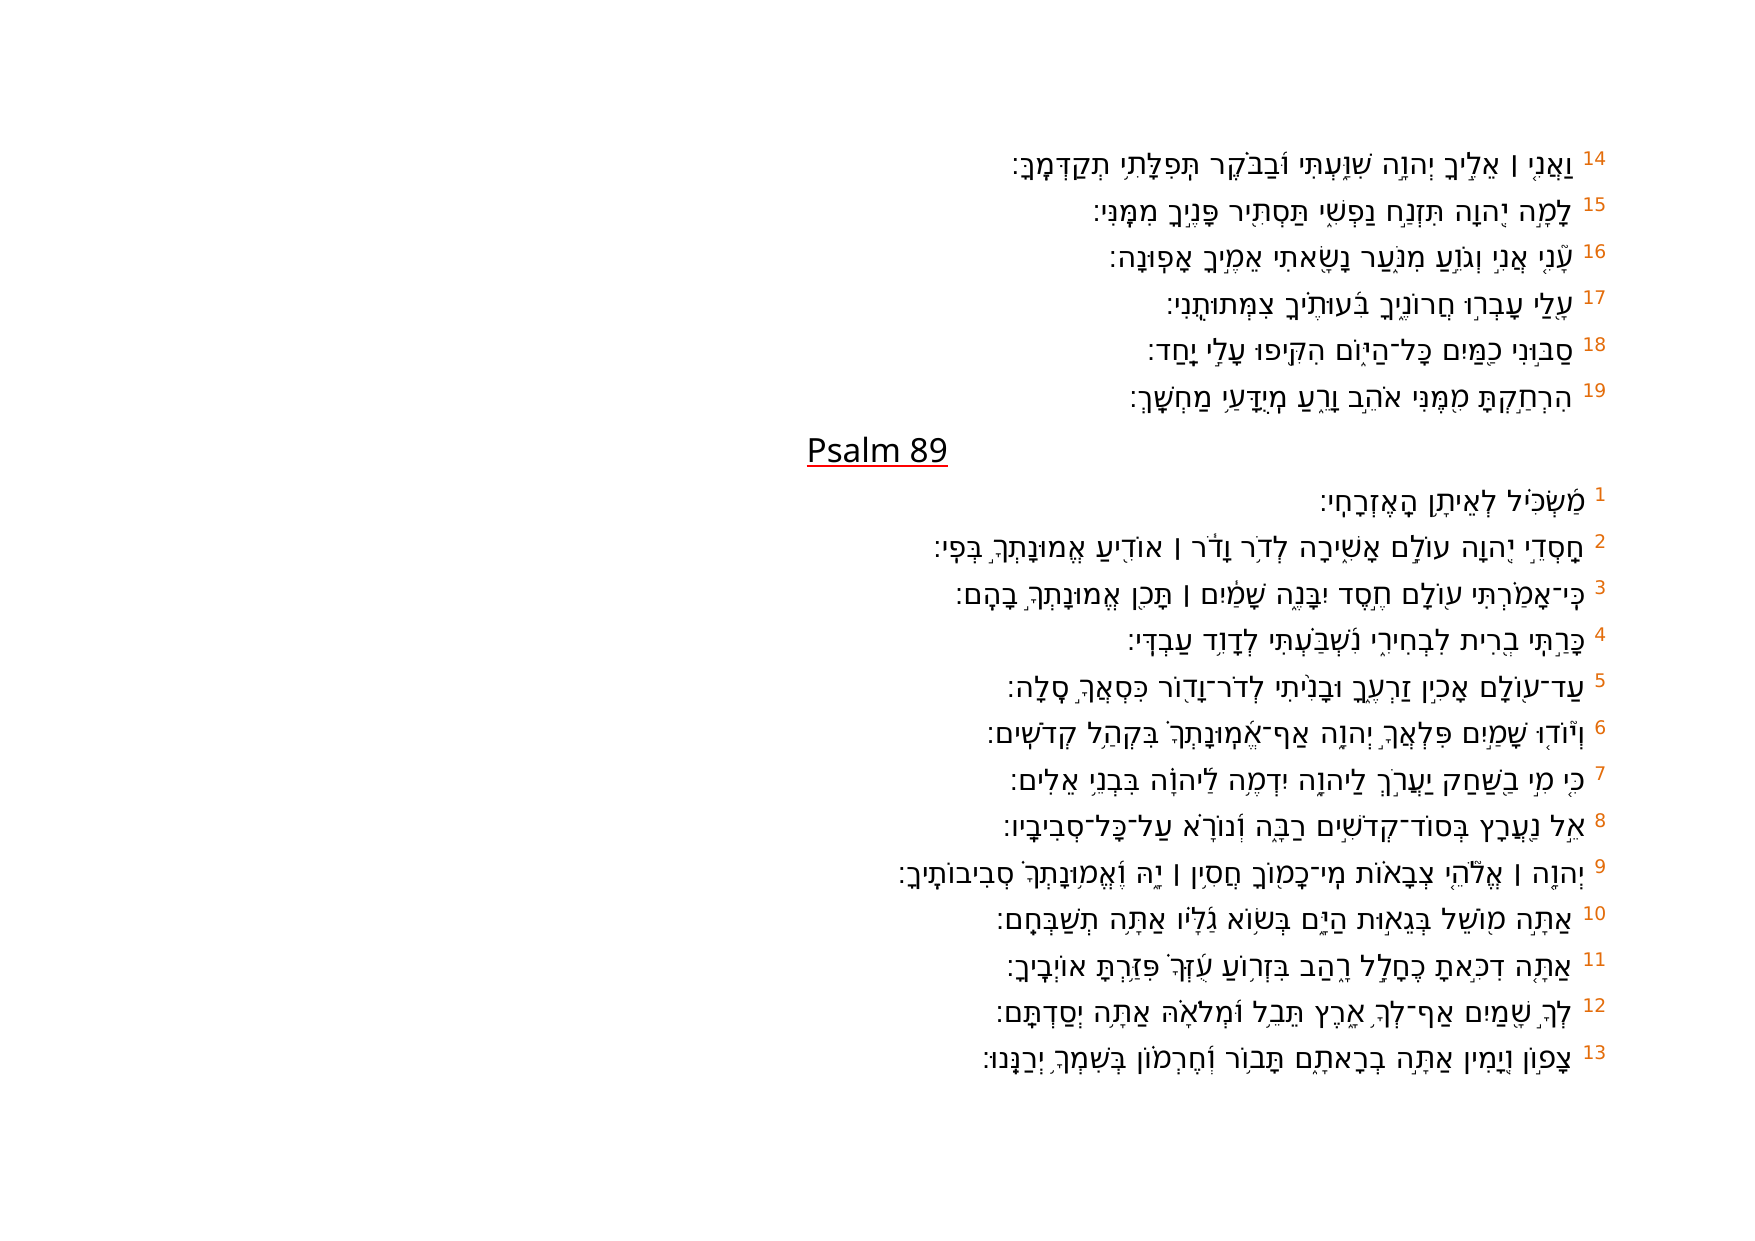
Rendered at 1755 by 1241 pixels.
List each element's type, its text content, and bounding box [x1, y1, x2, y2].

text 7 כִּ֤י מִ֣י בַ֭שַּׁחַק יַעֲרֹ֣ךְ לַיהוָ֑ה יִדְמֶ֥ה לַ֝יהוָ֗ה בִּבְנֵ֥י אֵלִים׃ ‬‬‬‬ [148, 763, 1606, 797]
text 6 וְי֘וֹד֤וּ שָׁמַ֣יִם פִּלְאֲךָ֣ יְהוָ֑ה אַף־אֱ֝מֽוּנָתְךָ֗ בִּקְהַ֥ל קְדֹשִֽׁים׃ ‬‬‬‬ [148, 717, 1606, 751]
text 2 חַֽסְדֵ֣י יְ֭הוָה עוֹלָ֣ם אָשִׁ֑ירָה לְדֹ֥ר וָדֹ֓ר ׀ אוֹדִ֖יעַ אֱמוּנָתְךָ֣ בְּפִֽי׃ ‬‬‬‬ [148, 531, 1606, 565]
text 10 אַתָּ֣ה מ֖‬‏וֹשֵׁל בְּגֵא֣וּת הַיָּ֑ם בְּשׂ֥וֹא גַ֝לָּ֗יו אַתָּ֥ה תְשַׁבְּחֵֽם׃ ‬‬‬‬‬ [148, 902, 1606, 936]
text 14 וַאֲנִ֤י ׀ אֵלֶ֣יךָ יְהוָ֣ה שִׁוַּ֑עְתִּי וּ֝בַבֹּ֗קֶר תְּֽפִלָּתִ֥י תְקַדְּמֶֽךָּ׃ ‬‬‬‬ [148, 148, 1606, 182]
text 8 אֵ֣ל נַ֭עֲרָץ בְּסוֹד־קְדֹשִׁ֣ים רַבָּ֑ה וְ֝נוֹרָ֗א עַל־כָּל־סְבִיבָֽיו׃ ‬‬‬‬ [148, 809, 1606, 843]
text 17 עָ֭לַי עָבְר֣וּ חֲרוֹנֶ֑יךָ בִּ֝עוּתֶ֗יךָ צִמְּתוּתֻֽנִי׃ ‬‬‬‬ [148, 287, 1606, 321]
text 12 לְךָ֣ שָׁ֭מַיִם אַף־לְךָ֥ אָ֑רֶץ תֵּבֵ֥ל וּ֝מְלֹאָ֗הּ אַתָּ֥ה יְסַדְתָּֽם׃ ‬‬‬‬ [148, 995, 1606, 1029]
text 5 עַד־ע֭וֹלָם אָכִ֣ין זַרְעֶ֑ךָ וּבָנִ֨יתִי לְדֹר־וָד֖וֹר כִּסְאֲךָ֣ סֶֽלָה׃ ‬‬‬‬ [148, 670, 1606, 704]
text Psalm 89 [148, 426, 1606, 472]
text 18 סַבּ֣וּנִי כַ֭מַּיִם כָּל־הַיּ֑וֹם הִקִּ֖יפוּ עָלַ֣י יָֽחַד׃ ‬‬‬‬ [148, 333, 1606, 367]
text 9 יְהוָ֤ה ׀ אֱלֹ֘הֵ֤י צְבָא֗וֹת מִֽי־כָֽמ֖וֹךָ חֲסִ֥ין ׀ יָ֑הּ וֶ֝אֱמ֥וּנָתְךָ֗ סְבִיבוֹתֶֽיךָ׃ ‬‬‬‬ [148, 856, 1606, 890]
text 16 עָ֘נִ֤י אֲנִ֣י וְגֹוֵ֣עַ מִנֹּ֑עַר נָשָׂ֖אתִי אֵמֶ֣יךָ אָפֽוּנָה׃ ‬‬‬‬ [148, 241, 1606, 274]
text 4 כָּרַ֣תִּֽי בְ֭רִית לִבְחִירִ֑י נִ֝שְׁבַּ֗עְתִּי לְדָוִ֥ד עַבְדִּֽי׃ ‬‬‬‬ [148, 624, 1606, 658]
text 13 צָפ֣וֹן וְ֭יָמִין אַתָּ֣ה בְרָאתָ֑ם תָּב֥וֹר וְ֝חֶרְמ֗וֹן בְּשִׁמְךָ֥ יְרַנֵּֽנוּ׃ ‬‬‬‬ [148, 1042, 1606, 1076]
text 11 אַתָּ֤ה דִכִּ֣אתָ כֶחָלָ֣ל רָ֑הַב בִּזְר֥וֹעַ עֻ֝זְּךָ֗ פִּזַּ֥רְתָּ אוֹיְבֶֽיךָ׃ ‬‬‬‬ [148, 949, 1606, 983]
text 19 הִרְחַ֣קְתָּ מִ֭מֶּנִּי אֹהֵ֣ב וָרֵ֑עַ מְֽיֻדָּעַ֥י מַחְשָֽׁךְ׃ ‬‬‬‬ [148, 380, 1606, 414]
text 3 כִּֽי־אָמַ֗רְתִּי ע֭וֹלָם חֶ֣סֶד יִבָּנֶ֑ה שָׁמַ֓יִם ׀ תָּכִ֖ן אֱמוּנָתְךָ֣ בָהֶֽם׃ ‬‬‬‬ [148, 577, 1606, 611]
text 15 לָמָ֣ה יְ֭הוָה תִּזְנַ֣ח נַפְשִׁ֑י תַּסְתִּ֖יר פָּנֶ֣יךָ מִמֶּֽנִּי׃ ‬‬‬‬ [148, 194, 1606, 228]
text 1 מַ֝שְׂכִּ֗יל לְאֵיתָ֥ן הָֽאֶזְרָחִֽי׃ [148, 484, 1606, 518]
